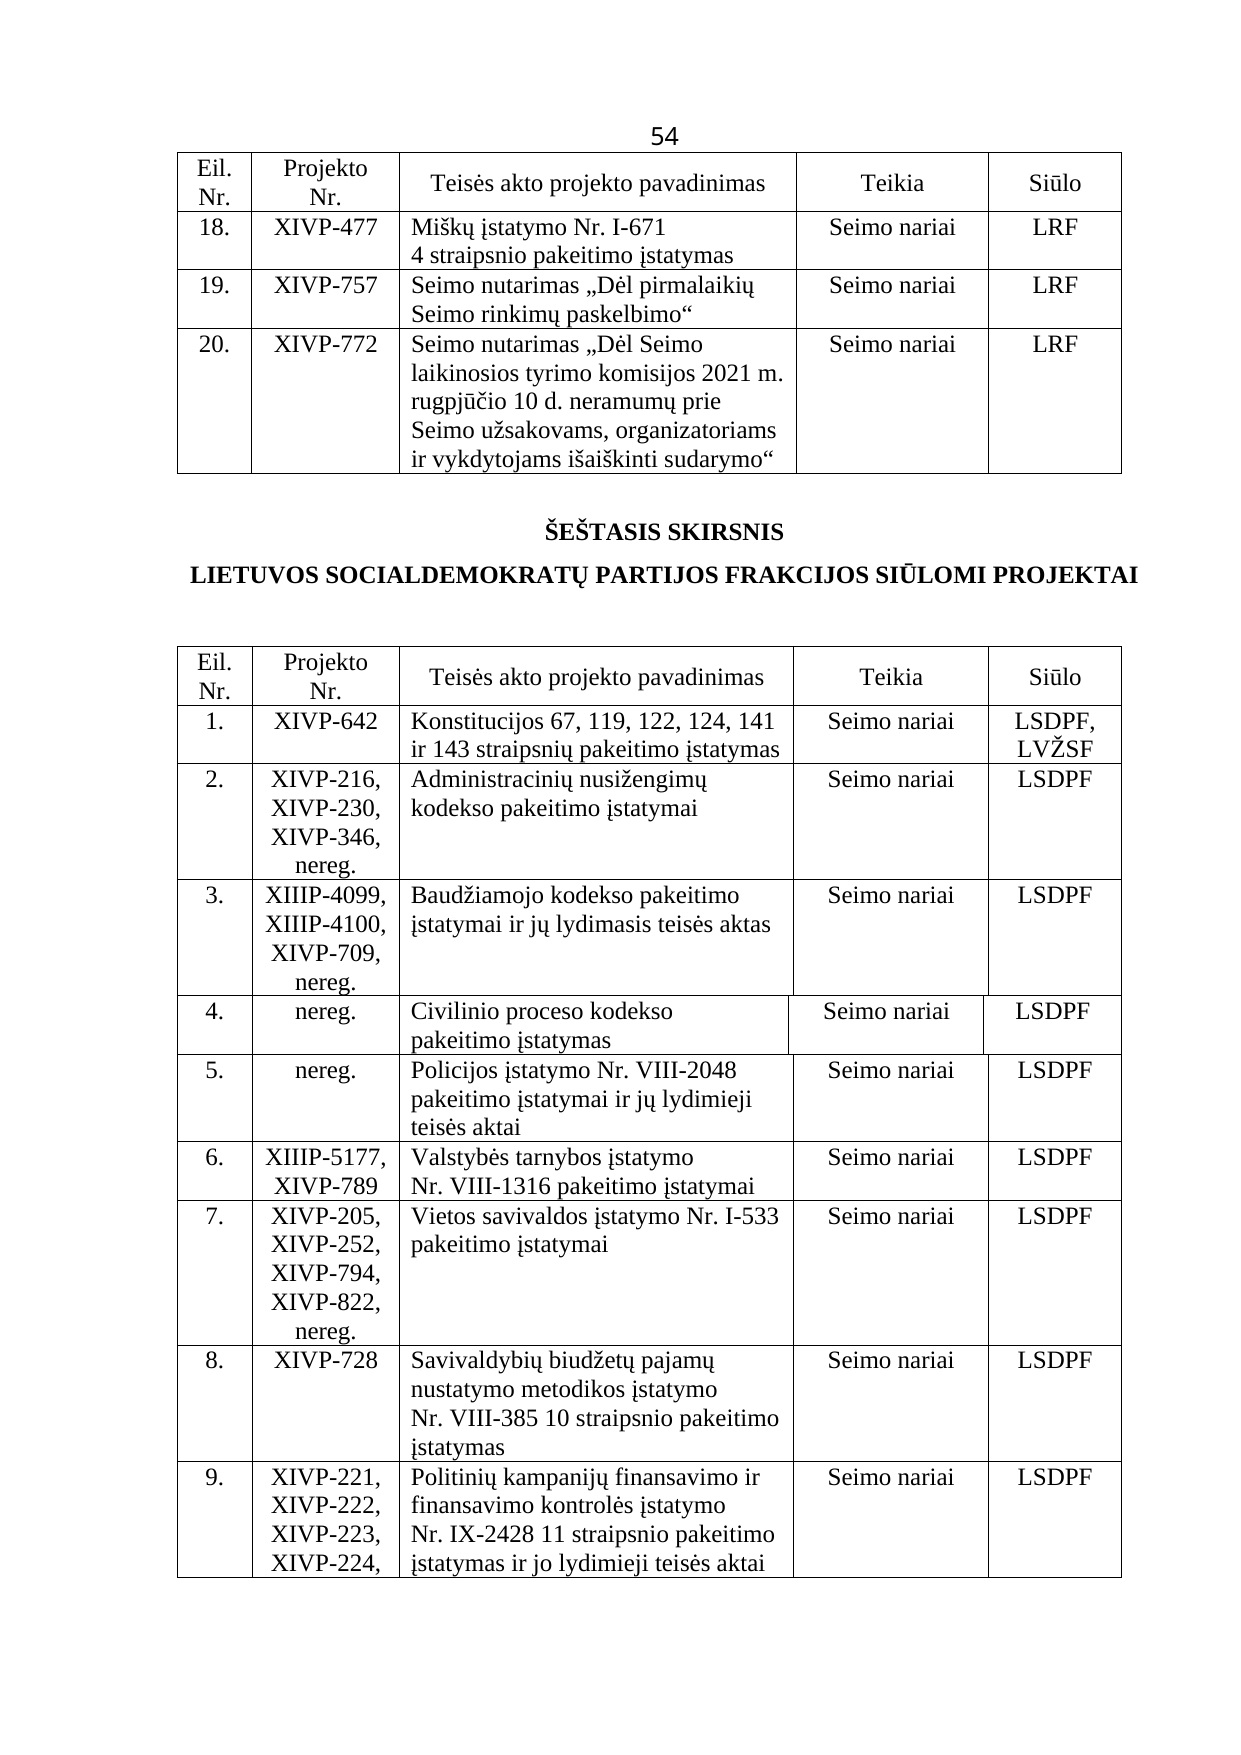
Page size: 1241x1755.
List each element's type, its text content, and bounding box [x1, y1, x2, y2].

table_cell 8. [178, 1346, 252, 1461]
table_cell LSDPF [989, 1462, 1121, 1577]
table_cell Seimo nariai [794, 1346, 988, 1461]
table_header Siūlo [989, 647, 1121, 705]
table_cell Seimo nariai [794, 1055, 988, 1141]
table_cell 3. [178, 880, 252, 995]
table_cell Valstybės tarnybos įstatymo Nr. VIII-1316 pakeitimo įstatymai [400, 1142, 793, 1200]
text ŠEŠTASIS SKIRSNIS [177, 517, 1152, 546]
table_cell LSDPF, LVŽSF [989, 706, 1121, 763]
table_cell LRF [989, 212, 1121, 269]
table_cell Seimo nariai [794, 764, 988, 879]
table_header Projekto Nr. [253, 647, 399, 705]
table_cell LSDPF [989, 880, 1121, 995]
table_header Teikia [794, 647, 988, 705]
table_cell LSDPF [989, 764, 1121, 879]
table_cell LSDPF [989, 1142, 1121, 1200]
table_cell 1. [178, 706, 252, 763]
table_cell Vietos savivaldos įstatymo Nr. I-533 pakeitimo įstatymai [400, 1201, 793, 1344]
table_cell LSDPF [984, 996, 1121, 1054]
table_cell 4. [178, 996, 252, 1054]
table_header Projekto Nr. [252, 153, 399, 211]
table_cell 9. [178, 1462, 252, 1577]
table_cell Seimo nutarimas „Dėl pirmalaikių Seimo rinkimų paskelbimo“ [400, 270, 796, 328]
text LIETUVOS SOCIALDEMOKRATŲ PARTIJOS FRAKCIJOS SIŪLOMI PROJEKTAI [177, 560, 1152, 589]
table_header Teisės akto projekto pavadinimas [400, 153, 796, 211]
table_cell Miškų įstatymo Nr. I-671 4 straipsnio pakeitimo įstatymas [400, 212, 796, 269]
table_cell XIIIP-5177, XIVP-789 [253, 1142, 399, 1200]
table_header Eil. Nr. [178, 647, 252, 705]
table_cell Konstitucijos 67, 119, 122, 124, 141 ir 143 straipsnių pakeitimo įstatymas [400, 706, 793, 763]
table_cell XIIIP-4099, XIIIP-4100, XIVP-709, nereg. [253, 880, 399, 995]
table_cell LSDPF [989, 1055, 1121, 1141]
table_cell Politinių kampanijų finansavimo ir finansavimo kontrolės įstatymo Nr. IX-2428 11 straipsnio pakeitimo įstatymas ir jo lydimieji teisės aktai [400, 1462, 793, 1577]
table_cell LRF [989, 270, 1121, 328]
table_cell LRF [989, 329, 1121, 473]
table_cell 5. [178, 1055, 252, 1141]
table_cell LSDPF [989, 1346, 1121, 1461]
table_cell XIVP-205, XIVP-252, XIVP-794, XIVP-822, nereg. [253, 1201, 399, 1344]
table_cell LSDPF [989, 1201, 1121, 1344]
table_cell XIVP-221, XIVP-222, XIVP-223, XIVP-224, [253, 1462, 399, 1577]
table_cell nereg. [253, 1055, 399, 1141]
table_header Siūlo [989, 153, 1121, 211]
table_cell 6. [178, 1142, 252, 1200]
table_cell Seimo nariai [794, 1462, 988, 1577]
table_header Teisės akto projekto pavadinimas [400, 647, 793, 705]
table_cell Seimo nariai [797, 270, 988, 328]
table_cell 2. [178, 764, 252, 879]
table_cell Baudžiamojo kodekso pakeitimo įstatymai ir jų lydimasis teisės aktas [400, 880, 793, 995]
table_cell Seimo nariai [797, 329, 988, 473]
table_cell Seimo nariai [794, 880, 988, 995]
table_cell Administracinių nusižengimų kodekso pakeitimo įstatymai [400, 764, 793, 879]
table_cell 20. [178, 329, 251, 473]
table_cell Seimo nariai [797, 212, 988, 269]
table_cell 19. [178, 270, 251, 328]
table_cell XIVP-757 [252, 270, 399, 328]
table_cell XIVP-772 [252, 329, 399, 473]
table_cell nereg. [253, 996, 399, 1054]
table_cell Savivaldybių biudžetų pajamų nustatymo metodikos įstatymo Nr. VIII-385 10 straipsnio pakeitimo įstatymas [400, 1346, 793, 1461]
table_cell Civilinio proceso kodekso pakeitimo įstatymas [400, 996, 788, 1054]
table_header Teikia [797, 153, 988, 211]
table_cell Seimo nariai [789, 996, 983, 1054]
table_cell Seimo nariai [794, 1142, 988, 1200]
table_header Eil. Nr. [178, 153, 251, 211]
table_cell Seimo nariai [794, 706, 988, 763]
table_cell 7. [178, 1201, 252, 1344]
table_cell XIVP-642 [253, 706, 399, 763]
table_cell Seimo nutarimas „Dėl Seimo laikinosios tyrimo komisijos 2021 m. rugpjūčio 10 d. neramumų prie Seimo užsakovams, organizatoriams ir vykdytojams išaiškinti sudarymo“ [400, 329, 796, 473]
table_cell XIVP-477 [252, 212, 399, 269]
table_cell 18. [178, 212, 251, 269]
table_cell XIVP-216, XIVP-230, XIVP-346, nereg. [253, 764, 399, 879]
table_cell Seimo nariai [794, 1201, 988, 1344]
table_cell XIVP-728 [253, 1346, 399, 1461]
table_cell Policijos įstatymo Nr. VIII-2048 pakeitimo įstatymai ir jų lydimieji teisės aktai [400, 1055, 793, 1141]
